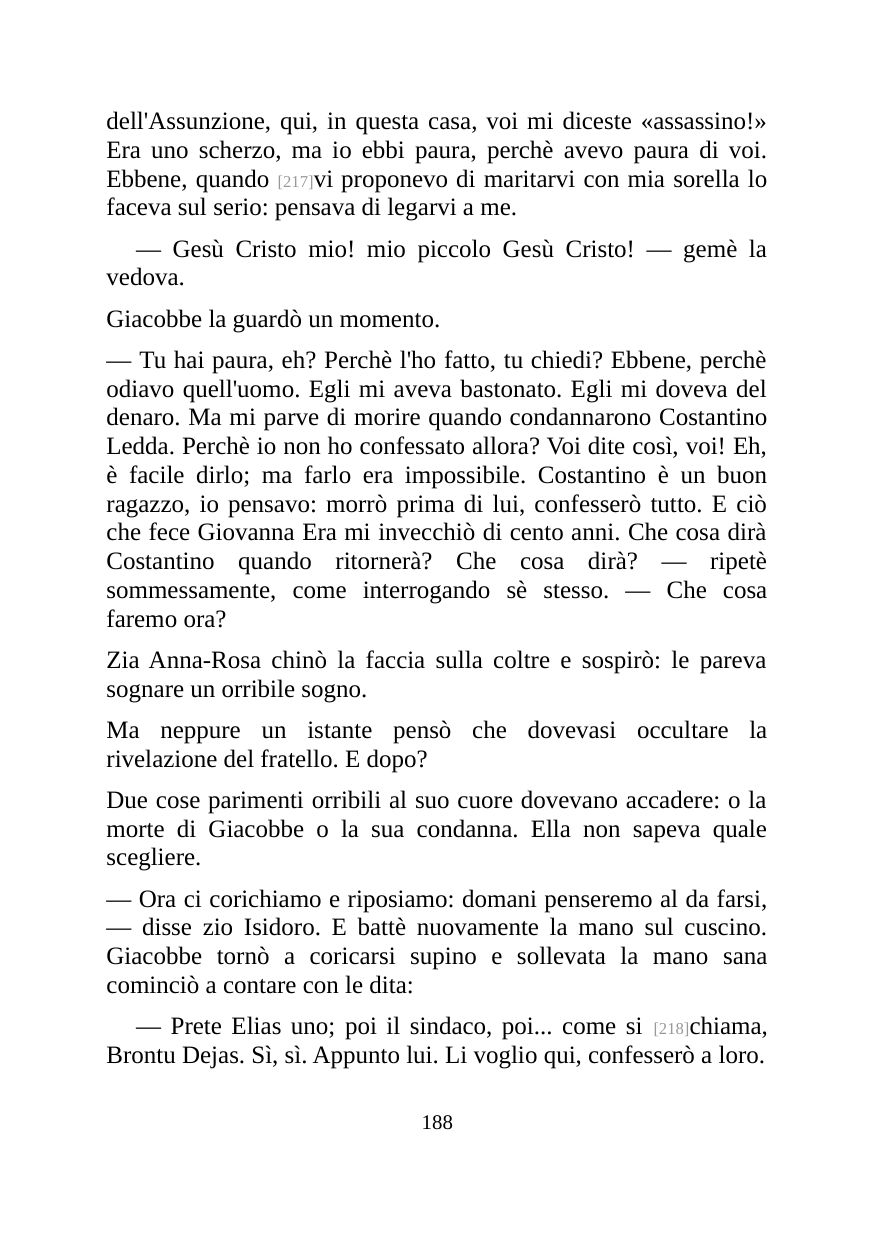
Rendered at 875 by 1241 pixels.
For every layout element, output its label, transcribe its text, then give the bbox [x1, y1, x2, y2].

text ― Tu hai paura, eh? Perchè l'ho fatto, tu chiedi? Ebbene, perchè odiavo quell'uomo. Egli mi aveva bastonato. Egli mi doveva del denaro. Ma mi parve di morire quando condannarono Costantino Ledda. Perchè io non ho confessato allora? Voi dite così, voi! Eh, è facile dirlo; ma farlo era impossibile. Costantino è un buon ragazzo, io pensavo: morrò prima di lui, confesserò tutto. E ciò che fece Giovanna Era mi invecchiò di cento anni. Che cosa dirà Costantino quando ritornerà? Che cosa dirà? ― ripetè sommessamente, come interrogando sè stesso. ― Che cosa faremo ora? [106, 345, 768, 632]
text ― Ora ci corichiamo e riposiamo: domani penseremo al da farsi, ― disse zio Isidoro. E battè nuovamente la mano sul cuscino. Giacobbe tornò a coricarsi supino e sollevata la mano sana cominciò a contare con le dita: [106, 884, 768, 999]
text Zia Anna-Rosa chinò la faccia sulla coltre e sospirò: le pareva sognare un orribile sogno. [106, 645, 768, 702]
text Giacobbe la guardò un momento. [106, 304, 768, 332]
text dell'Assunzione, qui, in questa casa, voi mi diceste «assassino!» Era uno scherzo, ma io ebbi paura, perchè avevo paura di voi. Ebbene, quando [217]vi proponevo di maritarvi con mia sorella lo faceva sul serio: pensava di legarvi a me. [106, 106, 768, 221]
text Due cose parimenti orribili al suo cuore dovevano accadere: o la morte di Giacobbe o la sua condanna. Ella non sapeva quale scegliere. [106, 785, 768, 871]
text ― Gesù Cristo mio! mio piccolo Gesù Cristo! ― gemè la vedova. [106, 234, 768, 291]
text Ma neppure un istante pensò che dovevasi occultare la rivelazione del fratello. E dopo? [106, 715, 768, 772]
text ― Prete Elias uno; poi il sindaco, poi... come si [218]chiama, Brontu Dejas. Sì, sì. Appunto lui. Li voglio qui, confesserò a loro. [106, 1011, 768, 1069]
